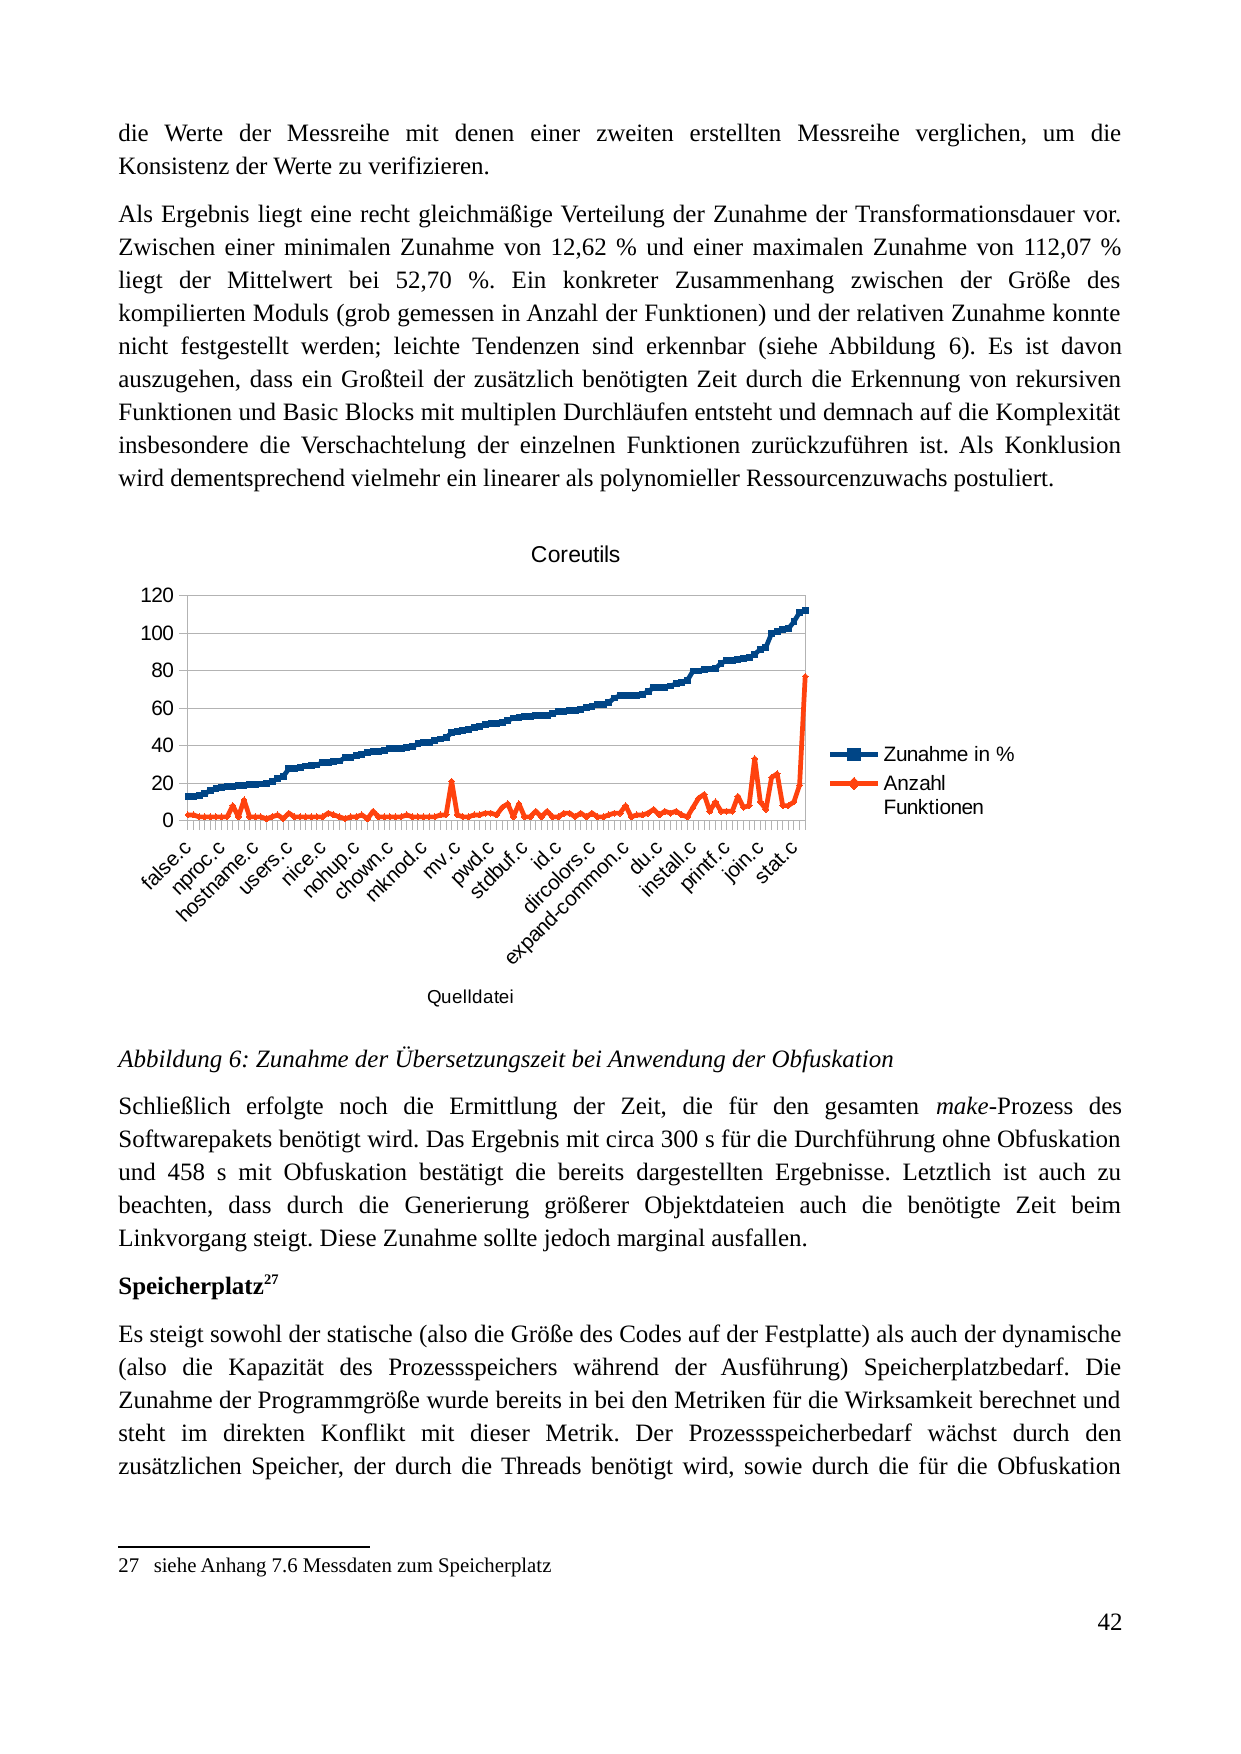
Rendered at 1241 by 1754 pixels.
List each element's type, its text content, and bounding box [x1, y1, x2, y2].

text Als Ergebnis liegt eine recht gleichmäßige Verteilung der Zunahme der Transformationsdauer vor. Zwischen einer minimalen Zunahme von 12,62 % und einer maximalen Zunahme von 112,07 % liegt der Mittelwert bei 52,70 %. Ein konkreter Zusammenhang zwischen der Größe des kompilierten Moduls (grob gemessen in Anzahl der Funktionen) und der relativen Zunahme konnte nicht festgestellt werden; leichte Tendenzen sind erkennbar (siehe Abbildung 6). Es ist davon auszugehen, dass ein Großteil der zusätzlich benötigten Zeit durch die Erkennung von rekursiven Funktionen und Basic Blocks mit multiplen Durchläufen entsteht und demnach auf die Komplexität insbesondere die Verschachtelung der einzelnen Funktionen zurückzuführen ist. Als Konklusion wird dementsprechend vielmehr ein linearer als polynomieller Ressourcenzuwachs postuliert. [118, 199, 1122, 492]
text die Werte der Messreihe mit denen einer zweiten erstellten Messreihe verglichen, um die Konsistenz der Werte zu verifizieren. [118, 118, 1122, 180]
text Speicherplatz [118, 1271, 1122, 1300]
text Es steigt sowohl der statische (also die Größe des Codes auf der Festplatte) als auch der dynamische (also die Kapazität des Prozessspeichers während der Ausführung) Speicherplatzbedarf. Die Zunahme der Programmgröße wurde bereits in bei den Metriken für die Wirksamkeit berechnet und steht im direkten Konflikt mit dieser Metrik. Der Prozessspeicherbedarf wächst durch den zusätzlichen Speicher, der durch die Threads benötigt wird, sowie durch die für die Obfuskation [118, 1319, 1122, 1479]
text Abbildung 6: Zunahme der Übersetzungszeit bei Anwendung der Obfuskation [118, 1039, 1034, 1073]
text siehe Anhang 7.6 Messdaten zum Speicherplatz [118, 1553, 1122, 1577]
text Schließlich erfolgte noch die Ermittlung der Zeit, die für den gesamten make-Prozess des Softwarepakets benötigt wird. Das Ergebnis mit circa 300 s für die Durchführung ohne Obfuskation und 458 s mit Obfuskation bestätigt die bereits dargestellten Ergebnisse. Letztlich ist auch zu beachten, dass durch die Generierung größerer Objektdateien auch die benötigte Zeit beim Linkvorgang steigt. Diese Zunahme sollte jedoch marginal ausfallen. [118, 1091, 1122, 1252]
